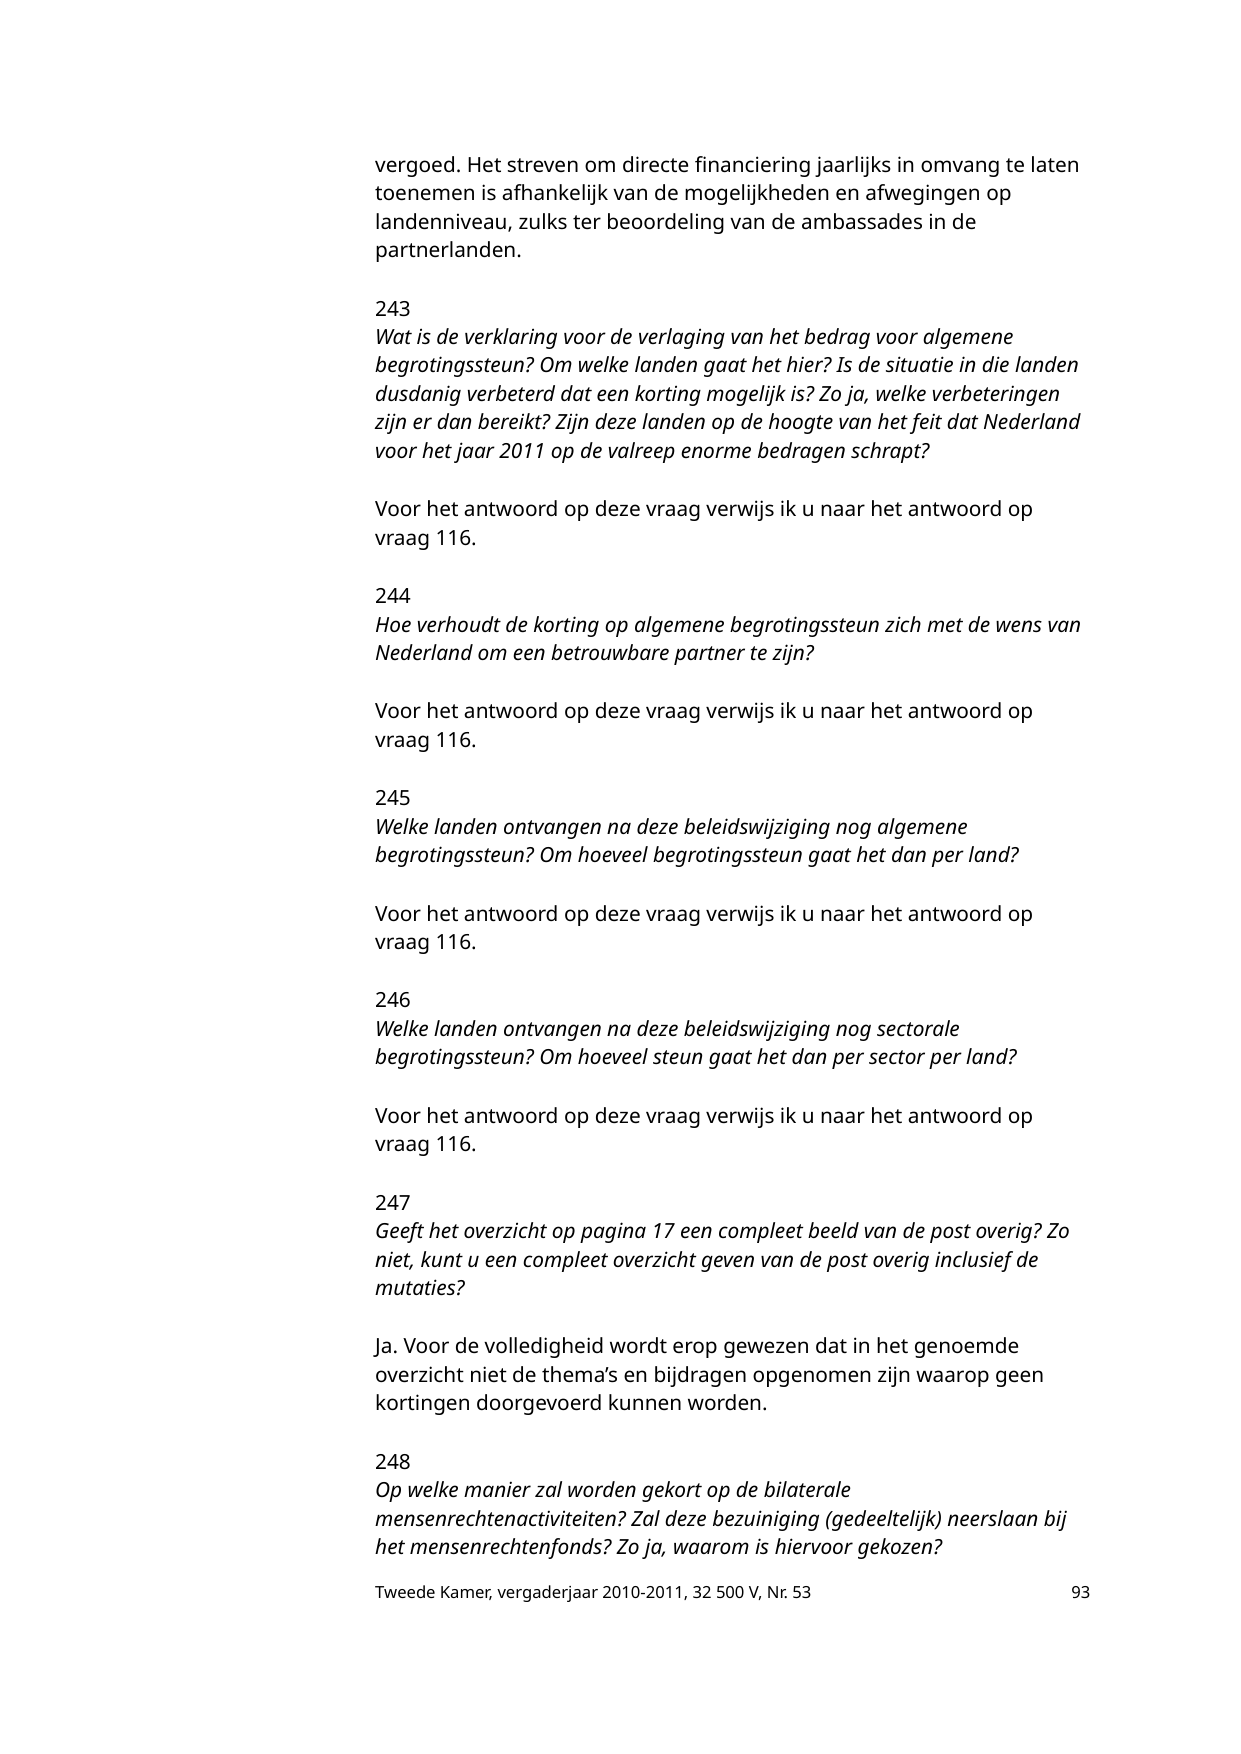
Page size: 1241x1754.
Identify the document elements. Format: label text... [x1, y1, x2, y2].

text vergoed. Het streven om directe financiering jaarlijks in omvang te laten toenemen is afhankelijk van de mogelijkheden en afwegingen op landenniveau, zulks ter beoordeling van de ambassades in de partnerlanden. [375, 150, 1090, 264]
text Voor het antwoord op deze vraag verwijs ik u naar het antwoord op vraag 116. [375, 494, 1090, 551]
text Welke landen ontvangen na deze beleidswijziging nog sectorale begrotingssteun? Om hoeveel steun gaat het dan per sector per land? [375, 1014, 1090, 1071]
text 248 [375, 1447, 1090, 1475]
text Wat is de verklaring voor de verlaging van het bedrag voor algemene begrotingssteun? Om welke landen gaat het hier? Is de situatie in die landen dusdanig verbeterd dat een korting mogelijk is? Zo ja, welke verbeteringen zijn er dan bereikt? Zijn deze landen op de hoogte van het feit dat Nederland voor het jaar 2011 op de valreep enorme bedragen schrapt? [375, 322, 1090, 464]
text 245 [375, 783, 1090, 812]
text Ja. Voor de volledigheid wordt erop gewezen dat in het genoemde overzicht niet de thema’s en bijdragen opgenomen zijn waarop geen kortingen doorgevoerd kunnen worden. [375, 1332, 1090, 1417]
text 243 [375, 294, 1090, 322]
text 247 [375, 1188, 1090, 1216]
text Voor het antwoord op deze vraag verwijs ik u naar het antwoord op vraag 116. [375, 899, 1090, 956]
text Op welke manier zal worden gekort op de bilaterale mensenrechtenactiviteiten? Zal deze bezuiniging (gedeeltelijk) neerslaan bij het mensenrechtenfonds? Zo ja, waarom is hiervoor gekozen? [375, 1475, 1090, 1561]
text Voor het antwoord op deze vraag verwijs ik u naar het antwoord op vraag 116. [375, 697, 1090, 753]
text 246 [375, 986, 1090, 1014]
text Hoe verhoudt de korting op algemene begrotingssteun zich met de wens van Nederland om een betrouwbare partner te zijn? [375, 610, 1090, 667]
text Voor het antwoord op deze vraag verwijs ik u naar het antwoord op vraag 116. [375, 1101, 1090, 1158]
text Welke landen ontvangen na deze beleidswijziging nog algemene begrotingssteun? Om hoeveel begrotingssteun gaat het dan per land? [375, 812, 1090, 869]
text 244 [375, 581, 1090, 610]
text Geeft het overzicht op pagina 17 een compleet beeld van de post overig? Zo niet, kunt u een compleet overzicht geven van de post overig inclusief de mutaties? [375, 1216, 1090, 1302]
